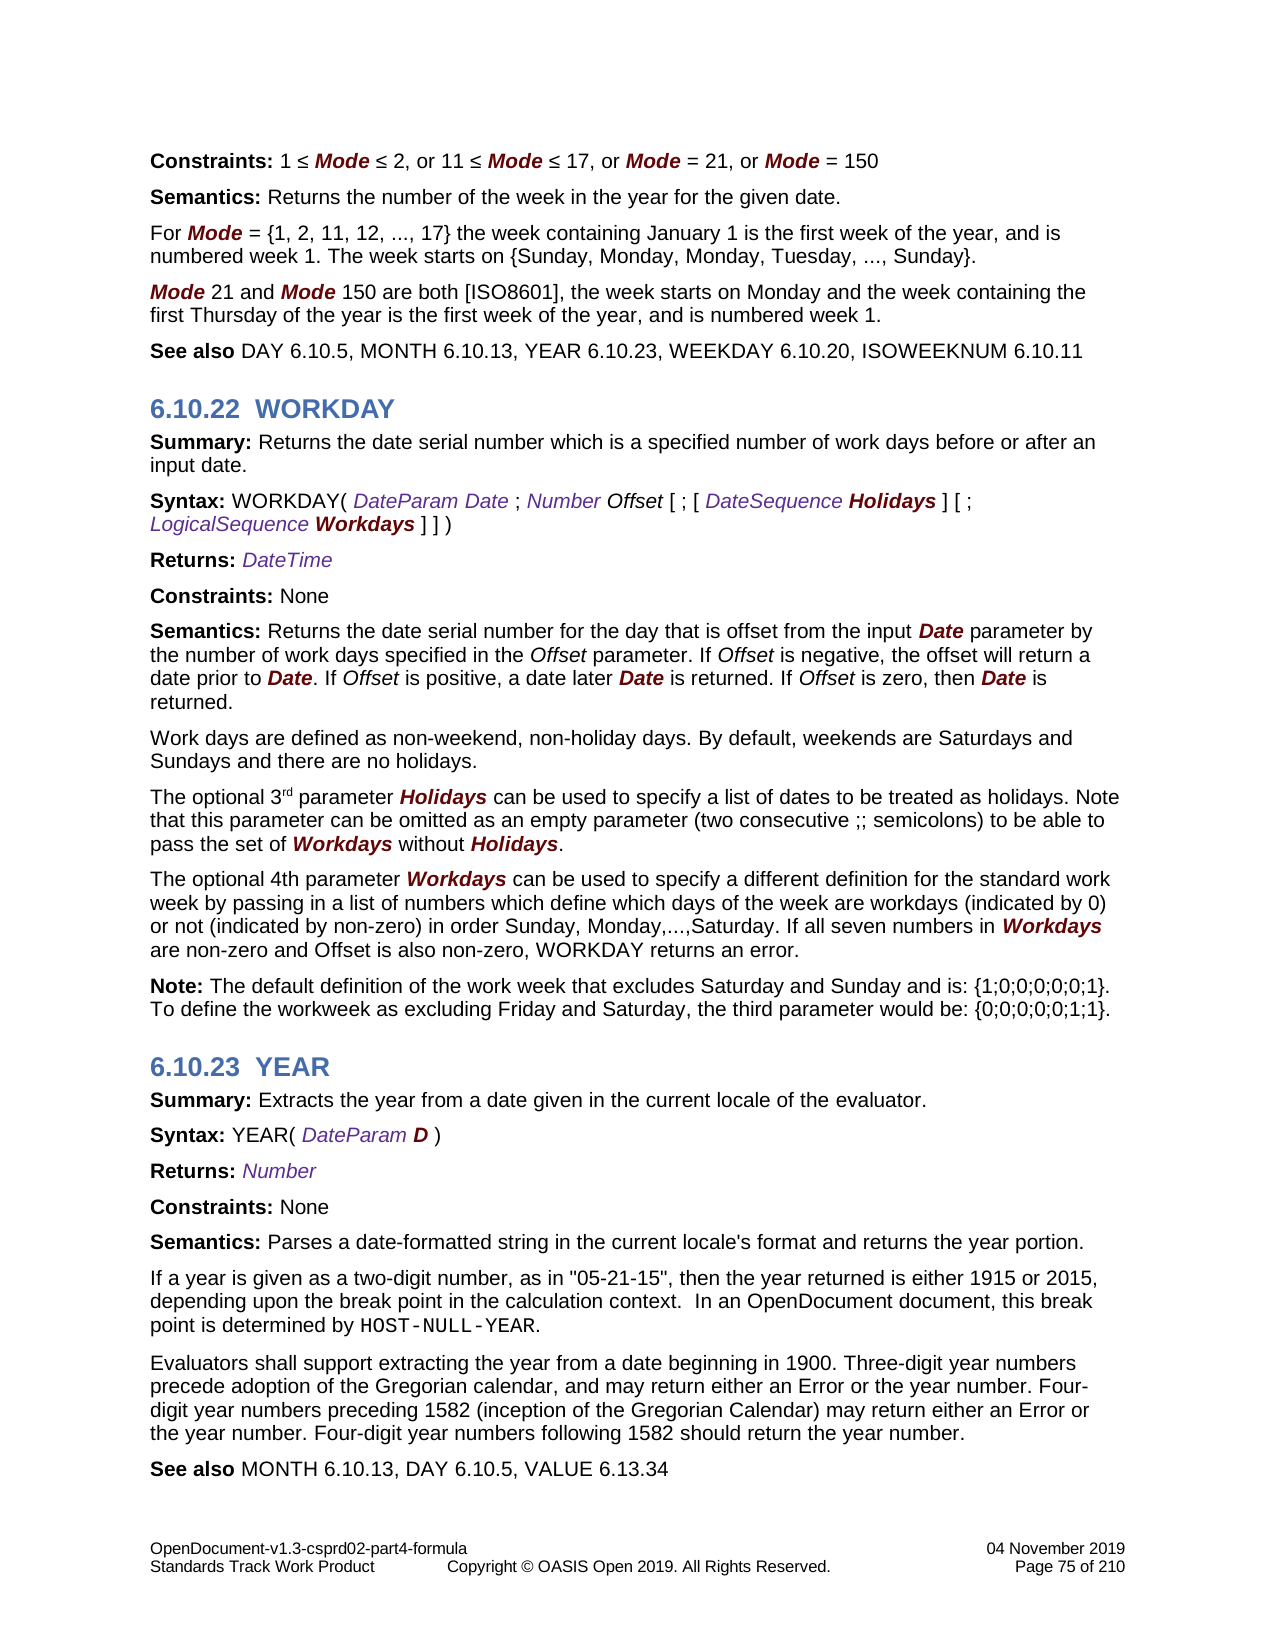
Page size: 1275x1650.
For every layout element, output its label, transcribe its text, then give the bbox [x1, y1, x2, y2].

text Evaluators shall support extracting the year from a date beginning in 1900. Three-digit year numbers precede adoption of the Gregorian calendar, and may return either an Error or the year number. Four-digit year numbers preceding 1582 (inception of the Gregorian Calendar) may return either an Error or the year number. Four-digit year numbers following 1582 should return the year number. [150, 1351, 1125, 1445]
text See also MONTH 6.10.13, DAY 6.10.5, VALUE 6.13.34 [150, 1457, 1125, 1481]
text Returns: DateTime [150, 548, 1125, 572]
text Semantics: Parses a date-formatted string in the current locale's format and returns the year portion. [150, 1231, 1125, 1254]
text Summary: Returns the date serial number which is a specified number of work days before or after an input date. [150, 430, 1125, 477]
text The optional 3rd parameter Holidays can be used to specify a list of dates to be treated as holidays. Note that this parameter can be omitted as an empty parameter (two consecutive ;; semicolons) to be able to pass the set of Workdays without Holidays. [150, 785, 1125, 856]
text Returns: Number [150, 1159, 1125, 1183]
text Constraints: None [150, 584, 1125, 608]
text Mode 21 and Mode 150 are both [ISO8601], the week starts on Monday and the week containing the first Thursday of the year is the first week of the year, and is numbered week 1. [150, 280, 1125, 327]
subtitle YEAR [150, 1052, 1125, 1082]
subtitle WORKDAY [150, 394, 1125, 424]
text Semantics: Returns the date serial number for the day that is offset from the input Date parameter by the number of work days specified in the Offset parameter. If Offset is negative, the offset will return a date prior to Date. If Offset is positive, a date later Date is returned. If Offset is zero, then Date is returned. [150, 620, 1125, 714]
text Note: The default definition of the work week that excludes Saturday and Sunday and is: {1;0;0;0;0;0;1}. To define the workweek as excluding Friday and Saturday, the third parameter would be: {0;0;0;0;0;1;1}. [150, 974, 1125, 1021]
text Syntax: WORKDAY( DateParam Date ; Number Offset [ ; [ DateSequence Holidays ] [ ; LogicalSequence Workdays ] ] ) [150, 489, 1125, 536]
text Constraints: 1 ≤ Mode ≤ 2, or 11 ≤ Mode ≤ 17, or Mode = 21, or Mode = 150 [150, 150, 1125, 173]
text Summary: Extracts the year from a date given in the current locale of the evaluator. [150, 1088, 1125, 1112]
text Work days are defined as non-weekend, non-holiday days. By default, weekends are Saturdays and Sundays and there are no holidays. [150, 726, 1125, 773]
text If a year is given as a two-digit number, as in "05-21-15", then the year returned is either 1915 or 2015, depending upon the break point in the calculation context. In an OpenDocument document, this break point is determined by HOST-NULL-YEAR. [150, 1266, 1125, 1339]
text See also DAY 6.10.5, MONTH 6.10.13, YEAR 6.10.23, WEEKDAY 6.10.20, ISOWEEKNUM 6.10.11 [150, 339, 1125, 363]
text The optional 4th parameter Workdays can be used to specify a different definition for the standard work week by passing in a list of numbers which define which days of the week are workdays (indicated by 0) or not (indicated by non-zero) in order Sunday, Monday,...,Saturday. If all seven numbers in Workdays are non-zero and Offset is also non-zero, WORKDAY returns an error. [150, 868, 1125, 962]
text Semantics: Returns the number of the week in the year for the given date. [150, 186, 1125, 209]
text Constraints: None [150, 1195, 1125, 1219]
text For Mode = {1, 2, 11, 12, ..., 17} the week containing January 1 is the first week of the year, and is numbered week 1. The week starts on {Sunday, Monday, Monday, Tuesday, ..., Sunday}. [150, 221, 1125, 268]
text Syntax: YEAR( DateParam D ) [150, 1124, 1125, 1147]
